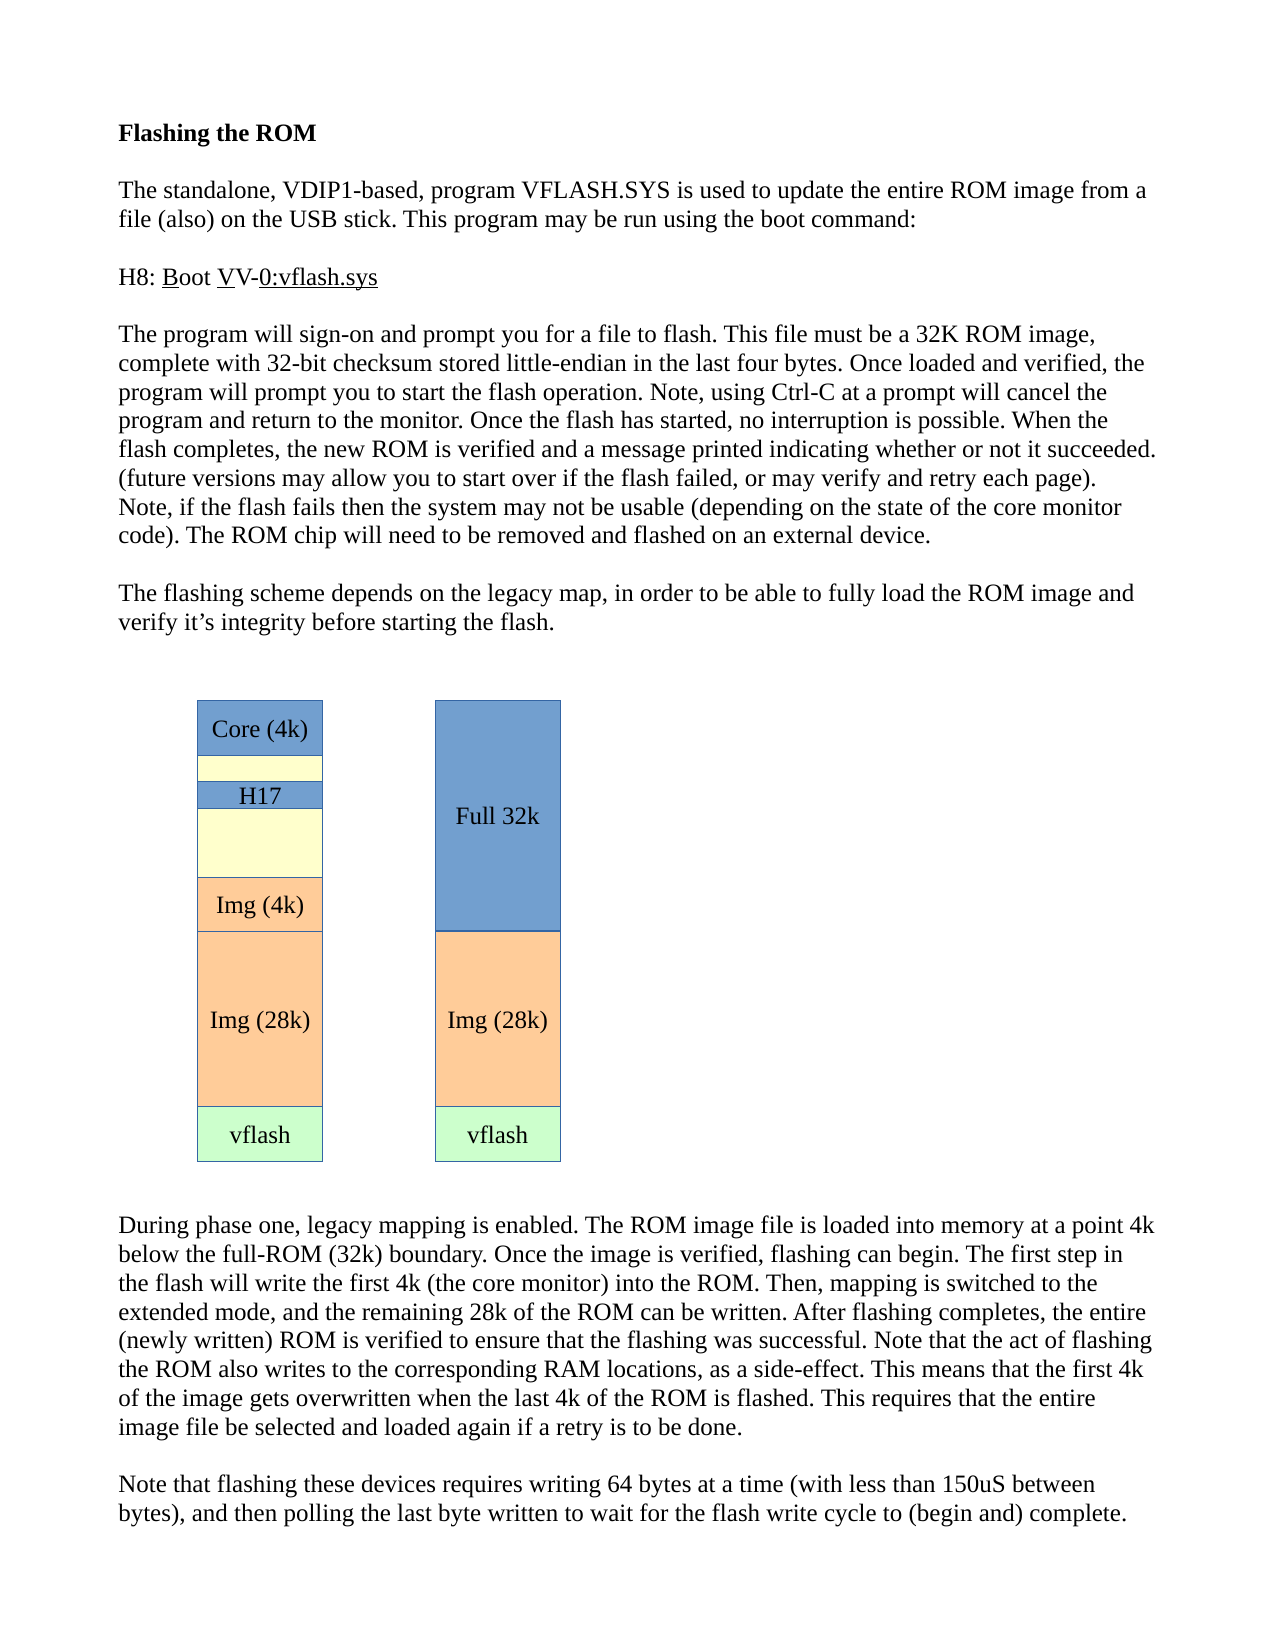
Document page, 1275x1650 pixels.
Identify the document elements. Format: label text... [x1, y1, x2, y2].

text The program will sign-on and prompt you for a file to flash. This file must be a 32K ROM image, complete with 32-bit checksum stored little-endian in the last four bytes. Once loaded and verified, the program will prompt you to start the flash operation. Note, using Ctrl-C at a prompt will cancel the program and return to the monitor. Once the flash has started, no interruption is possible. When the flash completes, the new ROM is verified and a message printed indicating whether or not it succeeded. (future versions may allow you to start over if the flash failed, or may verify and retry each page). Note, if the flash fails then the system may not be usable (depending on the state of the core monitor code). The ROM chip will need to be removed and flashed on an external device. [118, 319, 1157, 549]
text H8: Boot VV-0:vflash.sys [118, 262, 1157, 291]
text The standalone, VDIP1-based, program VFLASH.SYS is used to update the entire ROM image from a file (also) on the USB stick. This program may be run using the boot command: [118, 176, 1157, 233]
text The flashing scheme depends on the legacy map, in order to be able to fully load the ROM image and verify it’s integrity before starting the flash. [118, 578, 1157, 636]
text Flashing the ROM [118, 118, 1157, 147]
text During phase one, legacy mapping is enabled. The ROM image file is loaded into memory at a point 4k below the full-ROM (32k) boundary. Once the image is verified, flashing can begin. The first step in the flash will write the first 4k (the core monitor) into the ROM. Then, mapping is switched to the extended mode, and the remaining 28k of the ROM can be written. After flashing completes, the entire (newly written) ROM is verified to ensure that the flashing was successful. Note that the act of flashing the ROM also writes to the corresponding RAM locations, as a side-effect. This means that the first 4k of the image gets overwritten when the last 4k of the ROM is flashed. This requires that the entire image file be selected and loaded again if a retry is to be done. [118, 1211, 1157, 1441]
text Note that flashing these devices requires writing 64 bytes at a time (with less than 150uS between bytes), and then polling the last byte written to wait for the flash write cycle to (begin and) complete. [118, 1469, 1157, 1527]
